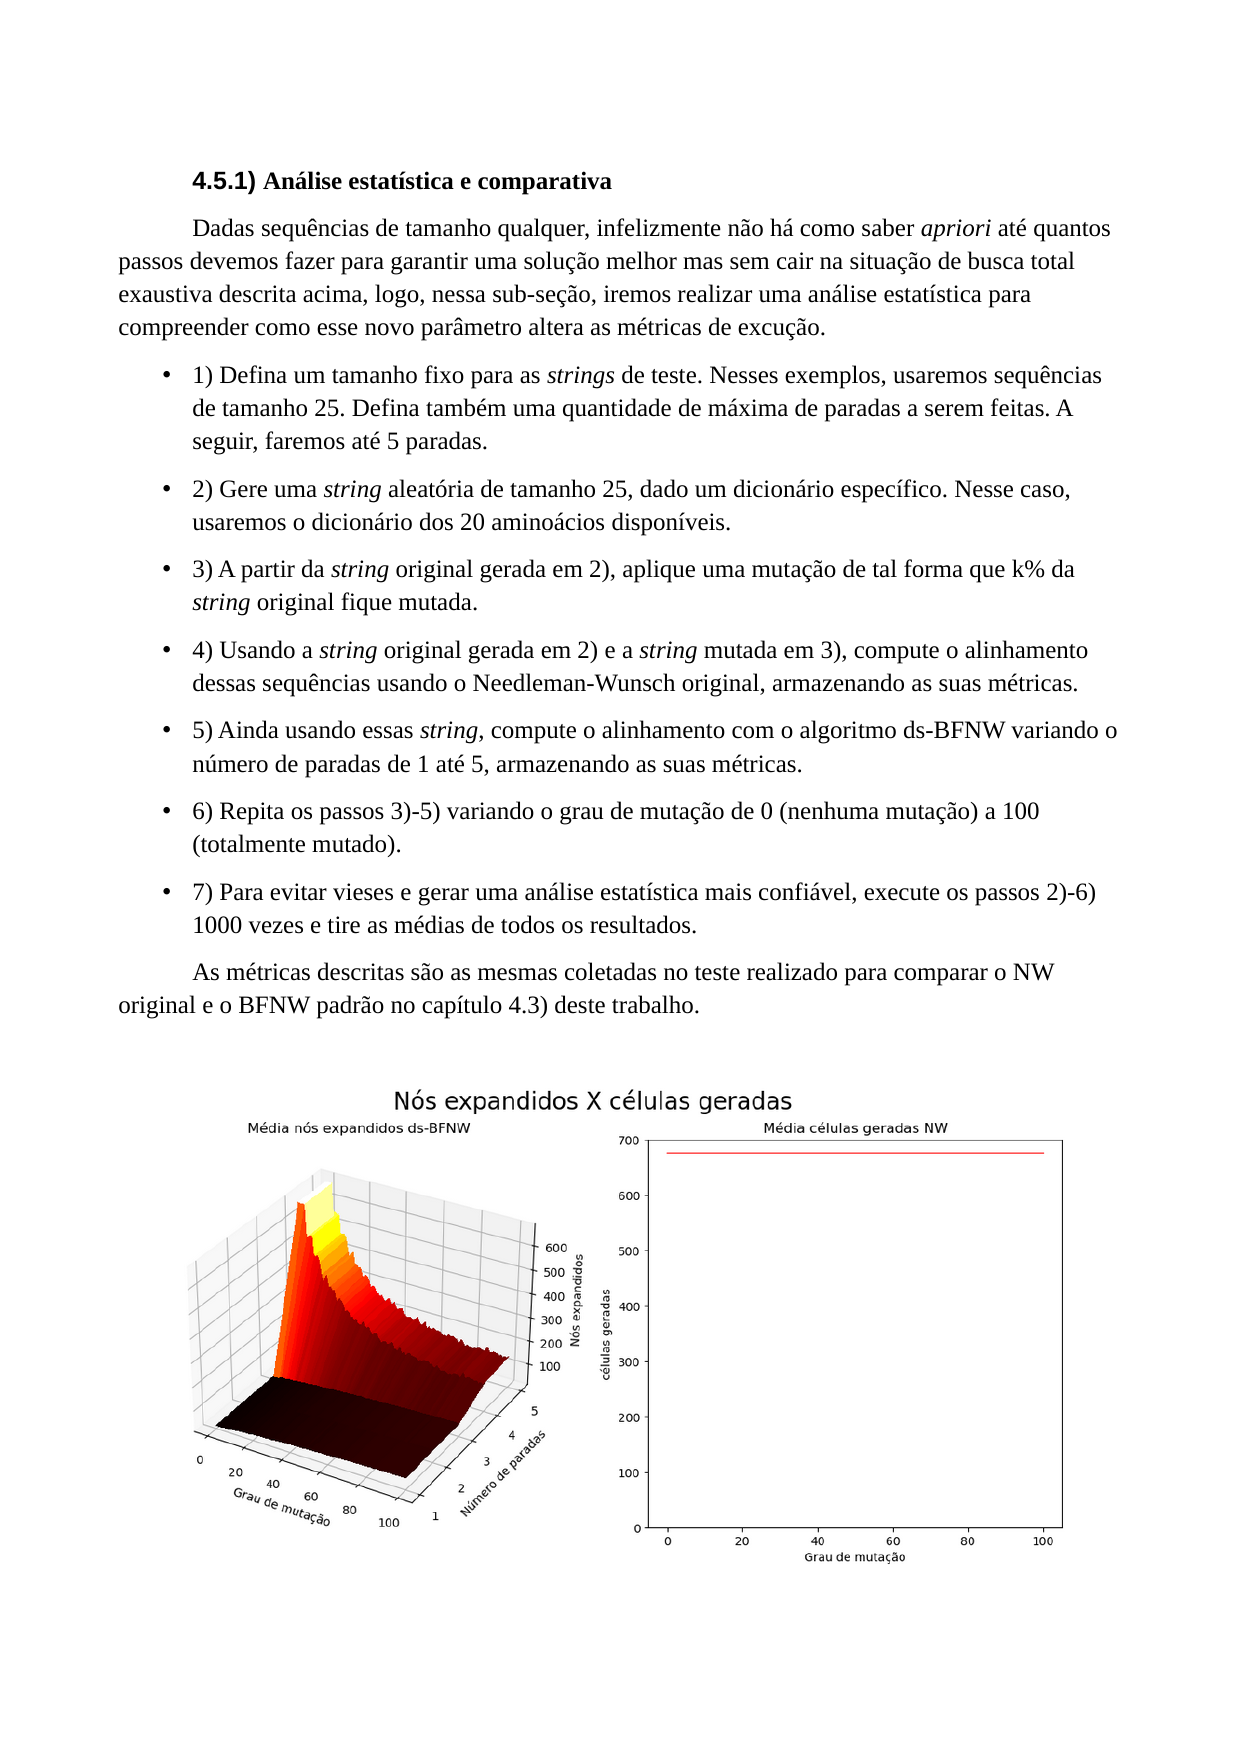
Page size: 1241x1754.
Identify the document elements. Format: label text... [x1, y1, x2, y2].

list 1) Defina um tamanho fixo para as strings de teste. Nesses exemplos, usaremos sequências de tamanho 25. Defina também uma quantidade de máxima de paradas a serem feitas. A seguir, faremos até 5 paradas. [162, 360, 1122, 455]
list 3) A partir da string original gerada em 2), aplique uma mutação de tal forma que k% da string original fique mutada. [162, 554, 1122, 616]
text 4.5.1) Análise estatística e comparativa [118, 166, 1122, 194]
list 4) Usando a string original gerada em 2) e a string mutada em 3), compute o alinhamento dessas sequências usando o Needleman-Wunsch original, armazenando as suas métricas. [162, 635, 1122, 697]
text As métricas descritas são as mesmas coletadas no teste realizado para comparar o NW original e o BFNW padrão no capítulo 4.3) deste trabalho. [118, 957, 1122, 1019]
picture [162, 1085, 1078, 1568]
list 2) Gere uma string aleatória de tamanho 25, dado um dicionário específico. Nesse caso, usaremos o dicionário dos 20 aminoácios disponíveis. [162, 474, 1122, 536]
list 7) Para evitar vieses e gerar uma análise estatística mais confiável, execute os passos 2)-6) 1000 vezes e tire as médias de todos os resultados. [162, 877, 1122, 939]
text Dadas sequências de tamanho qualquer, infelizmente não há como saber apriori até quantos passos devemos fazer para garantir uma solução melhor mas sem cair na situação de busca total exaustiva descrita acima, logo, nessa sub-seção, iremos realizar uma análise estatística para compreender como esse novo parâmetro altera as métricas de excução. [118, 213, 1122, 341]
list 6) Repita os passos 3)-5) variando o grau de mutação de 0 (nenhuma mutação) a 100 (totalmente mutado). [162, 796, 1122, 858]
list 5) Ainda usando essas string, compute o alinhamento com o algoritmo ds-BFNW variando o número de paradas de 1 até 5, armazenando as suas métricas. [162, 716, 1122, 777]
